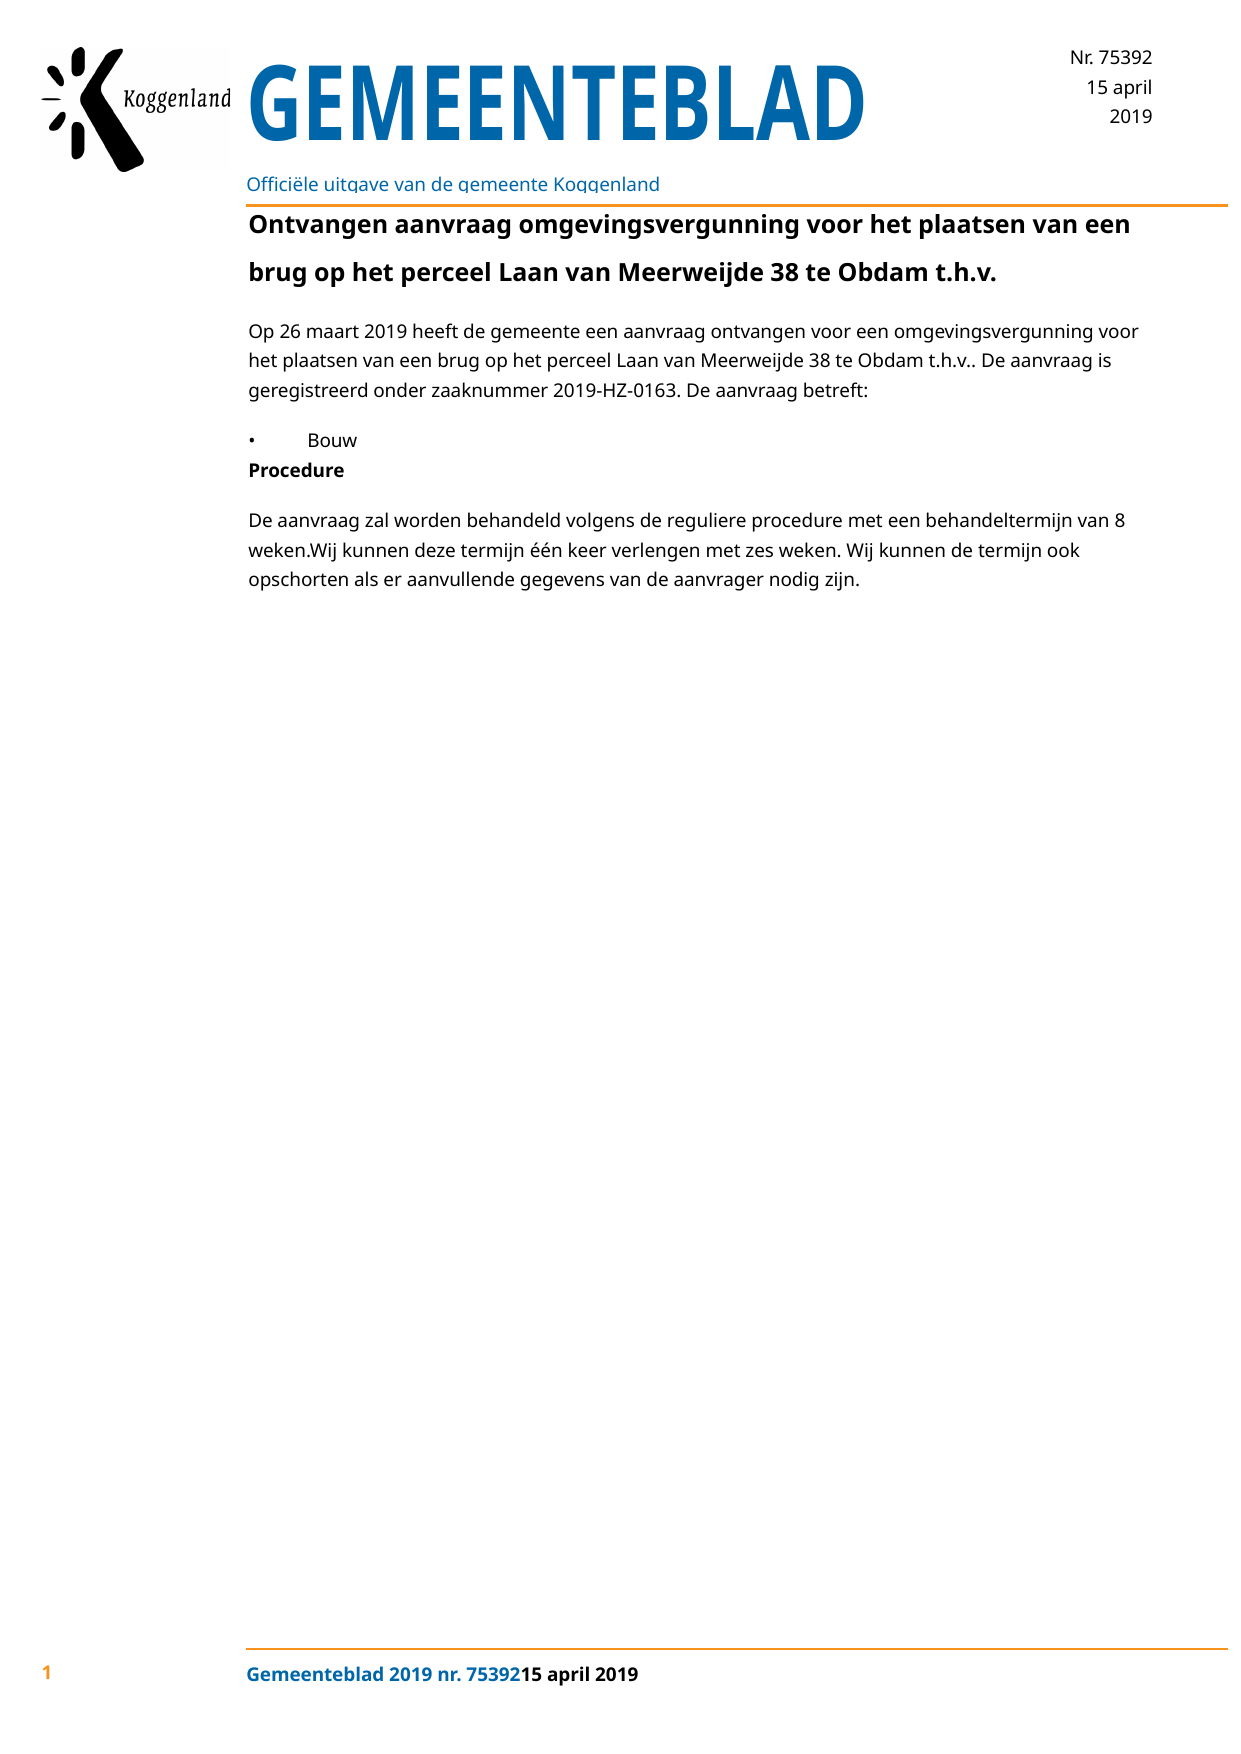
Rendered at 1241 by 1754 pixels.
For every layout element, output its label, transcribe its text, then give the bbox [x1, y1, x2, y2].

picture [41, 47, 231, 172]
text Procedure [248, 457, 1152, 483]
text Ontvangen aanvraag omgevingsvergunning voor het plaatsen van een brug op het perceel Laan van Meerweijde 38 te Obdam t.h.v. [248, 207, 1152, 288]
list Bouw [248, 427, 1152, 453]
text De aanvraag zal worden behandeld volgens de reguliere procedure met een behandeltermijn van 8 weken.Wij kunnen deze termijn één keer verlengen met zes weken. Wij kunnen de termijn ook opschorten als er aanvullende gegevens van de aanvrager nodig zijn. [248, 507, 1152, 592]
text Op 26 maart 2019 heeft de gemeente een aanvraag ontvangen voor een omgevingsvergunning voor het plaatsen van een brug op het perceel Laan van Meerweijde 38 te Obdam t.h.v.. De aanvraag is geregistreerd onder zaaknummer 2019-HZ-0163. De aanvraag betreft: [248, 318, 1152, 403]
